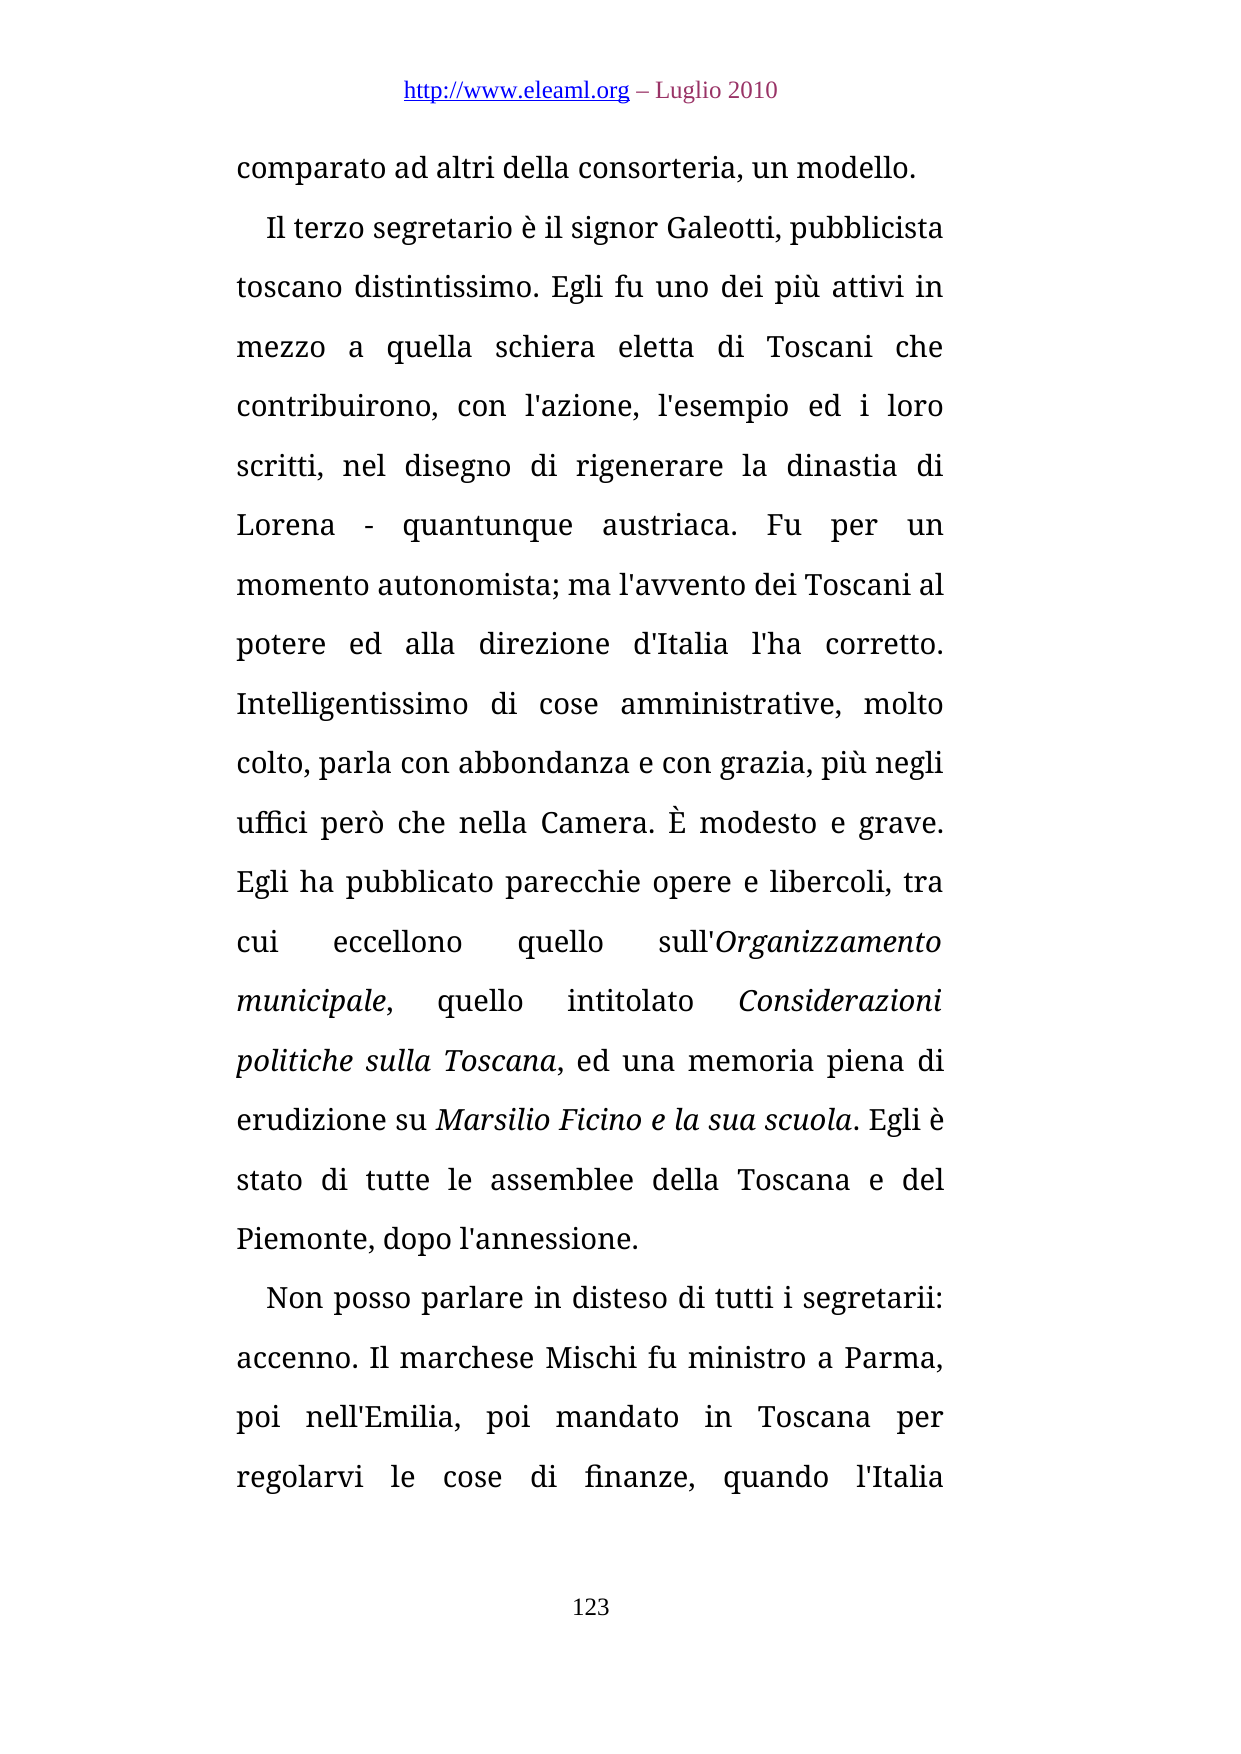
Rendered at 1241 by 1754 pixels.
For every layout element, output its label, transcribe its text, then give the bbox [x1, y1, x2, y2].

text comparato ad altri della consorteria, un modello. [236, 148, 945, 187]
text Il terzo segretario è il signor Galeotti, pubblicista toscano distintissimo. Egli fu uno dei più attivi in mezzo a quella schiera eletta di Toscani che contribuirono, con l'azione, l'esempio ed i loro scritti, nel disegno di rigenerare la dinastia di Lorena - quantunque austriaca. Fu per un momento autonomista; ma l'avvento dei Toscani al potere ed alla direzione d'Italia l'ha corretto. Intelligentissimo di cose amministrative, molto colto, parla con abbondanza e con grazia, più negli uffici però che nella Camera. È modesto e grave. Egli ha pubblicato parecchie opere e libercoli, tra cui eccellono quello sull'Organizzamento municipale, quello intitolato Considerazioni politiche sulla Toscana, ed una memoria piena di erudizione su Marsilio Ficino e la sua scuola. Egli è stato di tutte le assemblee della Toscana e del Piemonte, dopo l'annessione. [236, 207, 945, 1258]
text Non posso parlare in disteso di tutti i segretarii: accenno. Il marchese Mischi fu ministro a Parma, poi nell'Emilia, poi mandato in Toscana per regolarvi le cose di finanze, quando l'Italia [236, 1278, 945, 1496]
